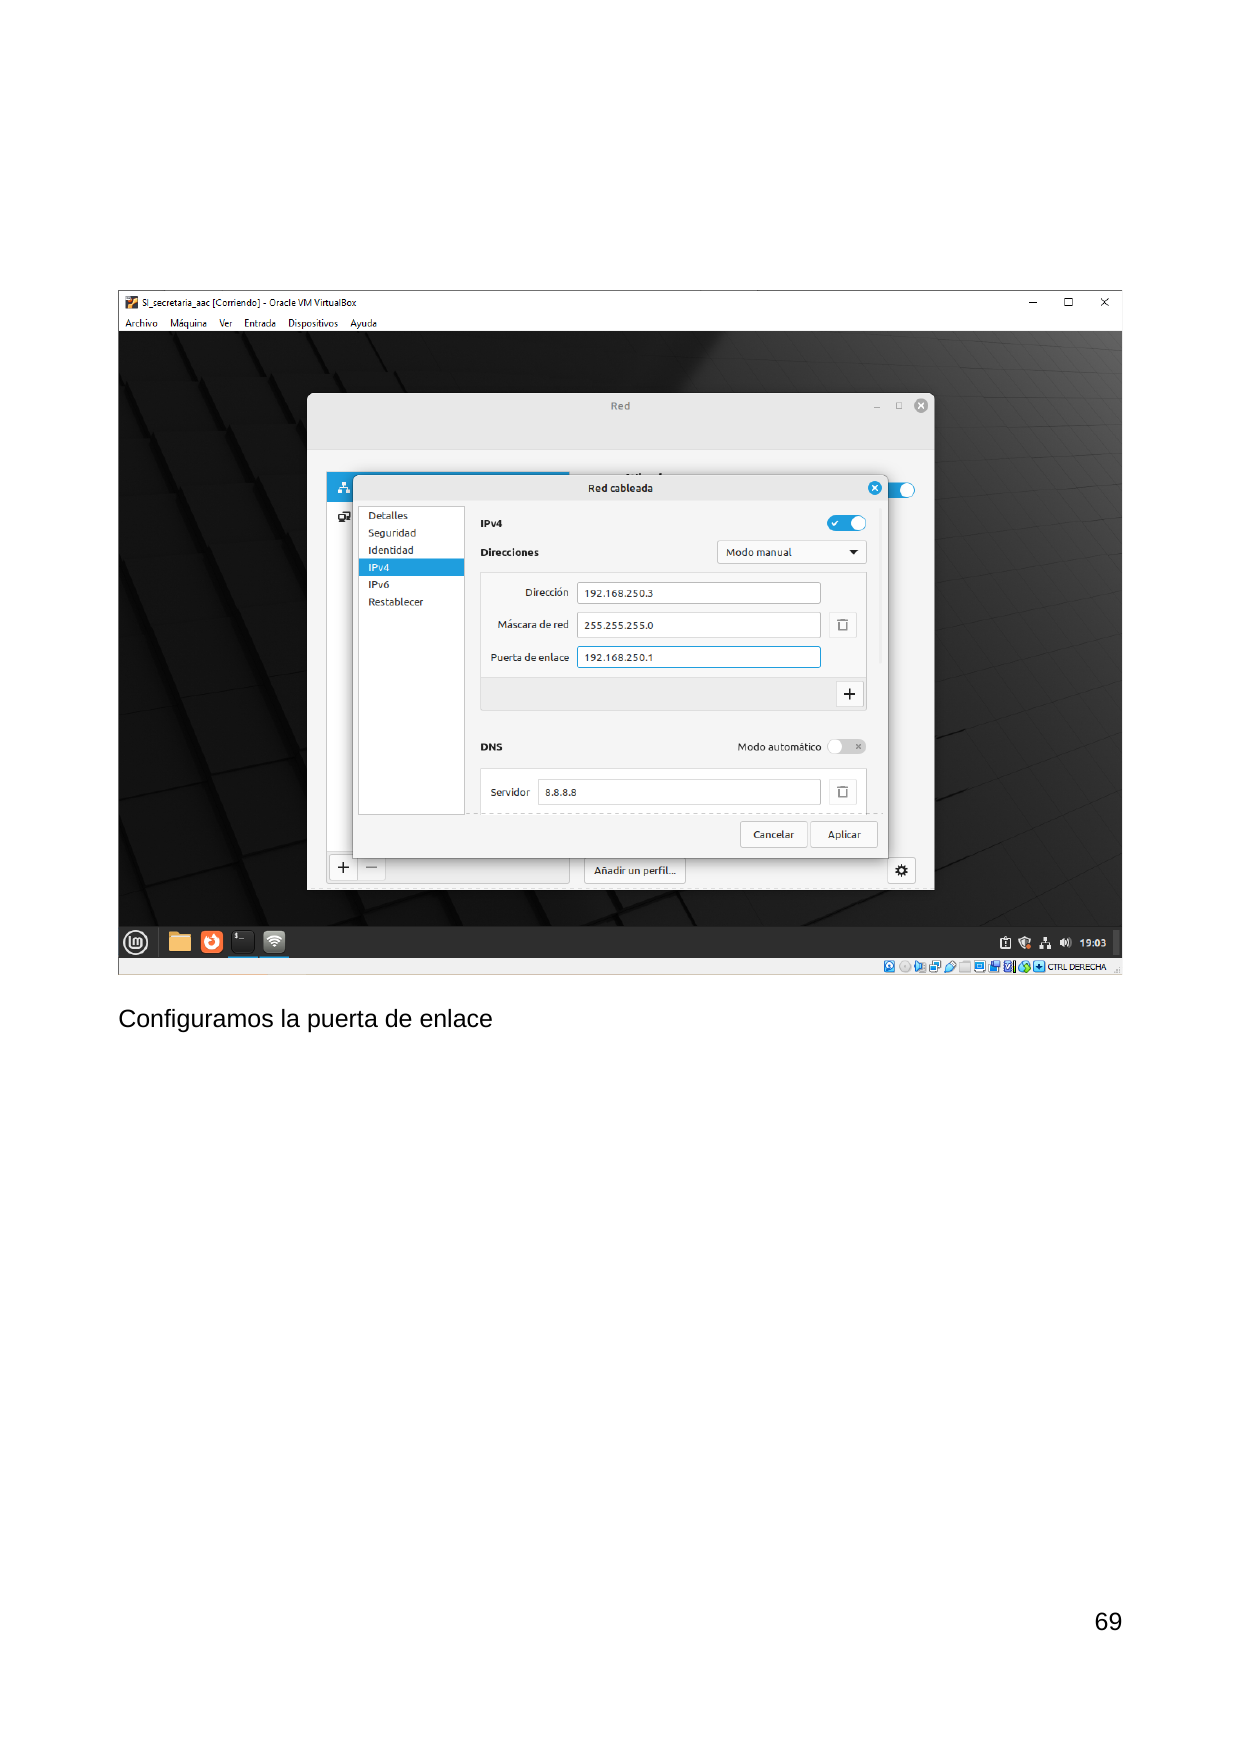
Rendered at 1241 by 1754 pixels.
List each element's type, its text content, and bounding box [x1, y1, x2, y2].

picture [118, 290, 1123, 975]
text Configuramos la puerta de enlace [118, 1004, 1122, 1032]
